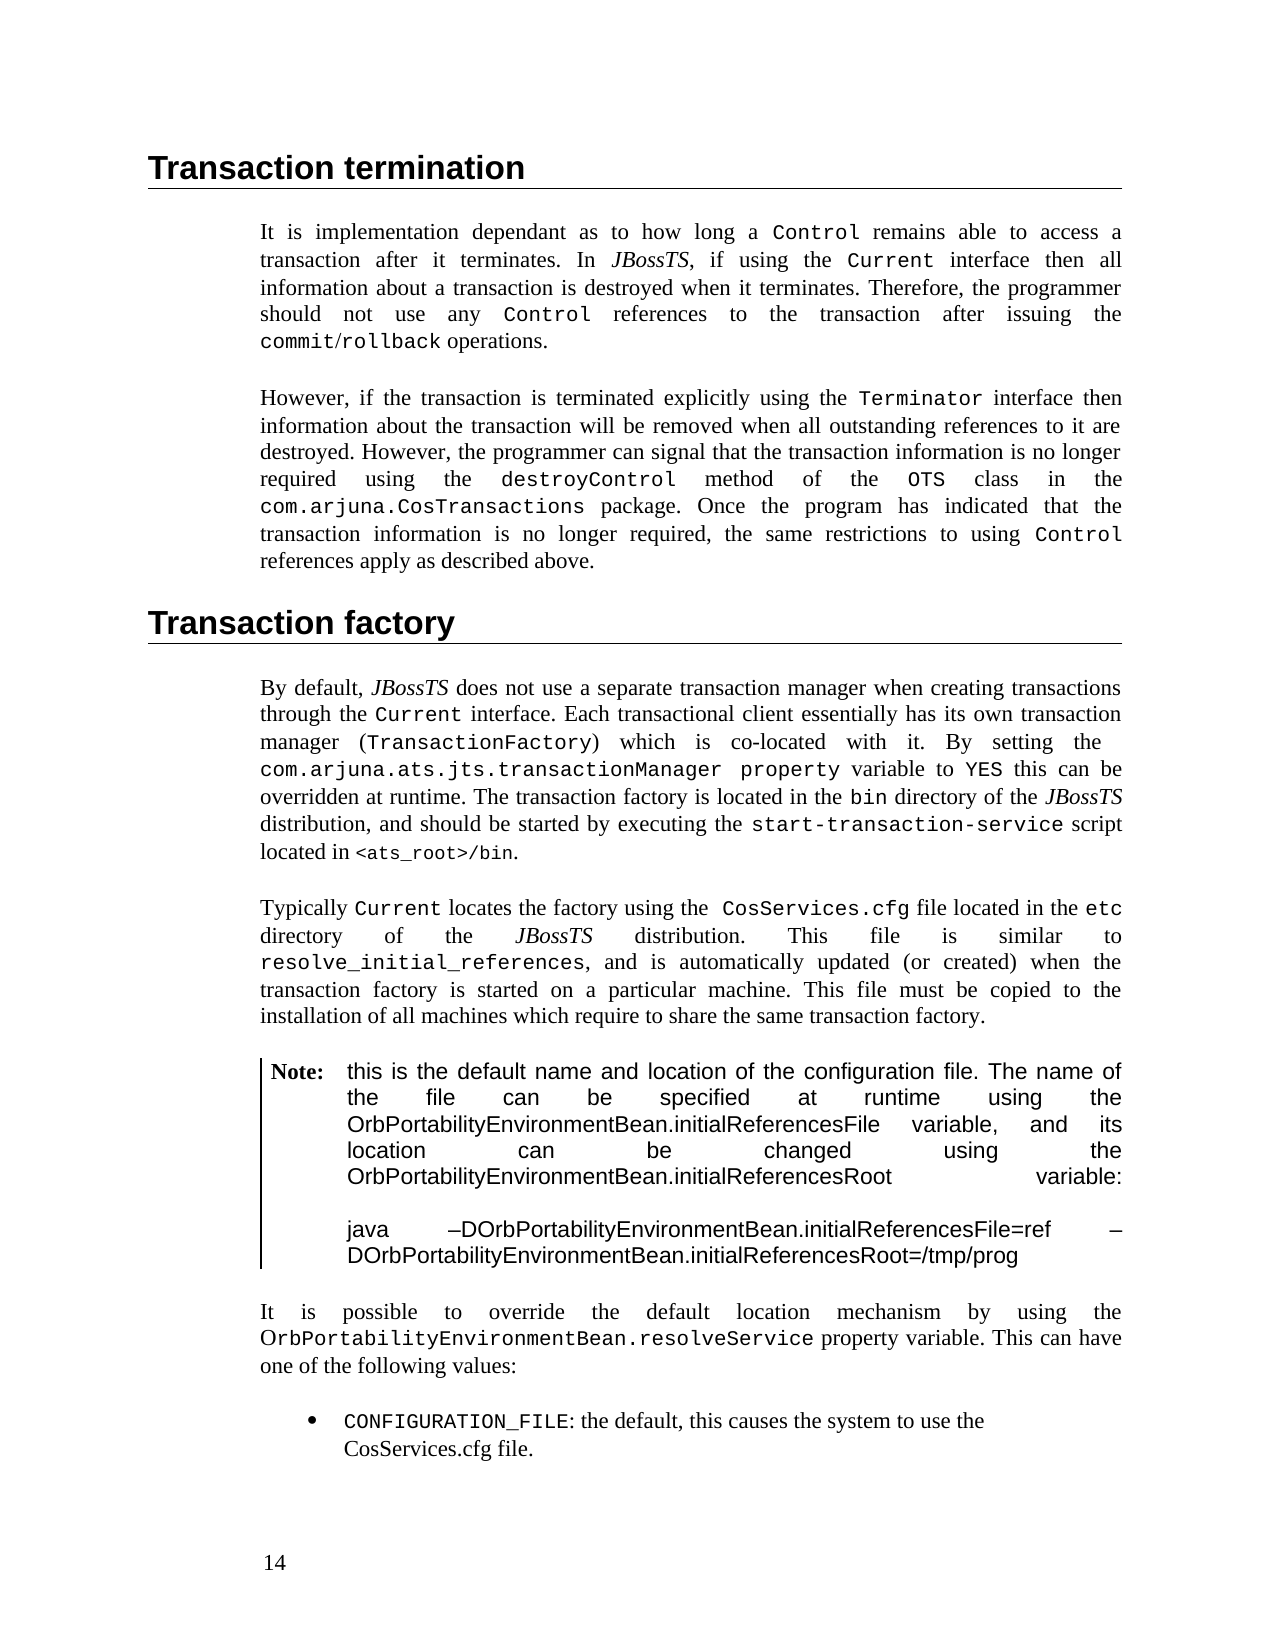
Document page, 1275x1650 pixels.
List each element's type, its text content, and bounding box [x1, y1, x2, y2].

text However, if the transaction is terminated explicitly using the Terminator interface then information about the transaction will be removed when all outstanding references to it are destroyed. However, the programmer can signal that the transaction information is no longer required using the destroyControl method of the OTS class in the com.arjuna.CosTransactions package. Once the program has indicated that the transaction information is no longer required, the same restrictions to using Control references apply as described above. [260, 384, 1122, 574]
text It is implementation dependant as to how long a Control remains able to access a transaction after it terminates. In JBossTS, if using the Current interface then all information about a transaction is destroyed when it terminates. Therefore, the programmer should not use any Control references to the transaction after issuing the commit/rollback operations. [260, 218, 1122, 355]
list this is the default name and location of the configuration file. The name of the file can be specified at runtime using the OrbPortabilityEnvironmentBean.initialReferencesFile variable, and its location can be changed using the OrbPortabilityEnvironmentBean.initialReferencesRoot variable: java –DOrbPortabilityEnvironmentBean.initialReferencesFile=ref –DOrbPortabilityEnvironmentBean.initialReferencesRoot=/tmp/prog [262, 1058, 1122, 1269]
text It is possible to override the default location mechanism by using the OrbPortabilityEnvironmentBean.resolveService property variable. This can have one of the following values: [260, 1298, 1122, 1378]
list CONFIGURATION_FILE: the default, this causes the system to use the CosServices.cfg file. [308, 1407, 1122, 1461]
text Typically Current locates the factory using the CosServices.cfg file located in the etc directory of the JBossTS distribution. This file is similar to resolve_initial_references, and is automatically updated (or created) when the transaction factory is started on a particular machine. This file must be copied to the installation of all machines which require to share the same transaction factory. [260, 894, 1122, 1028]
subtitle Transaction termination [148, 148, 1122, 188]
text By default, JBossTS does not use a separate transaction manager when creating transactions through the Current interface. Each transactional client essentially has its own transaction manager (TransactionFactory) which is co-located with it. By setting the com.arjuna.ats.jts.transactionManager property variable to YES this can be overridden at runtime. The transaction factory is located in the bin directory of the JBossTS distribution, and should be started by executing the start-transaction-service script located in <ats_root>/bin. [260, 674, 1122, 865]
subtitle Transaction factory [148, 603, 1122, 643]
